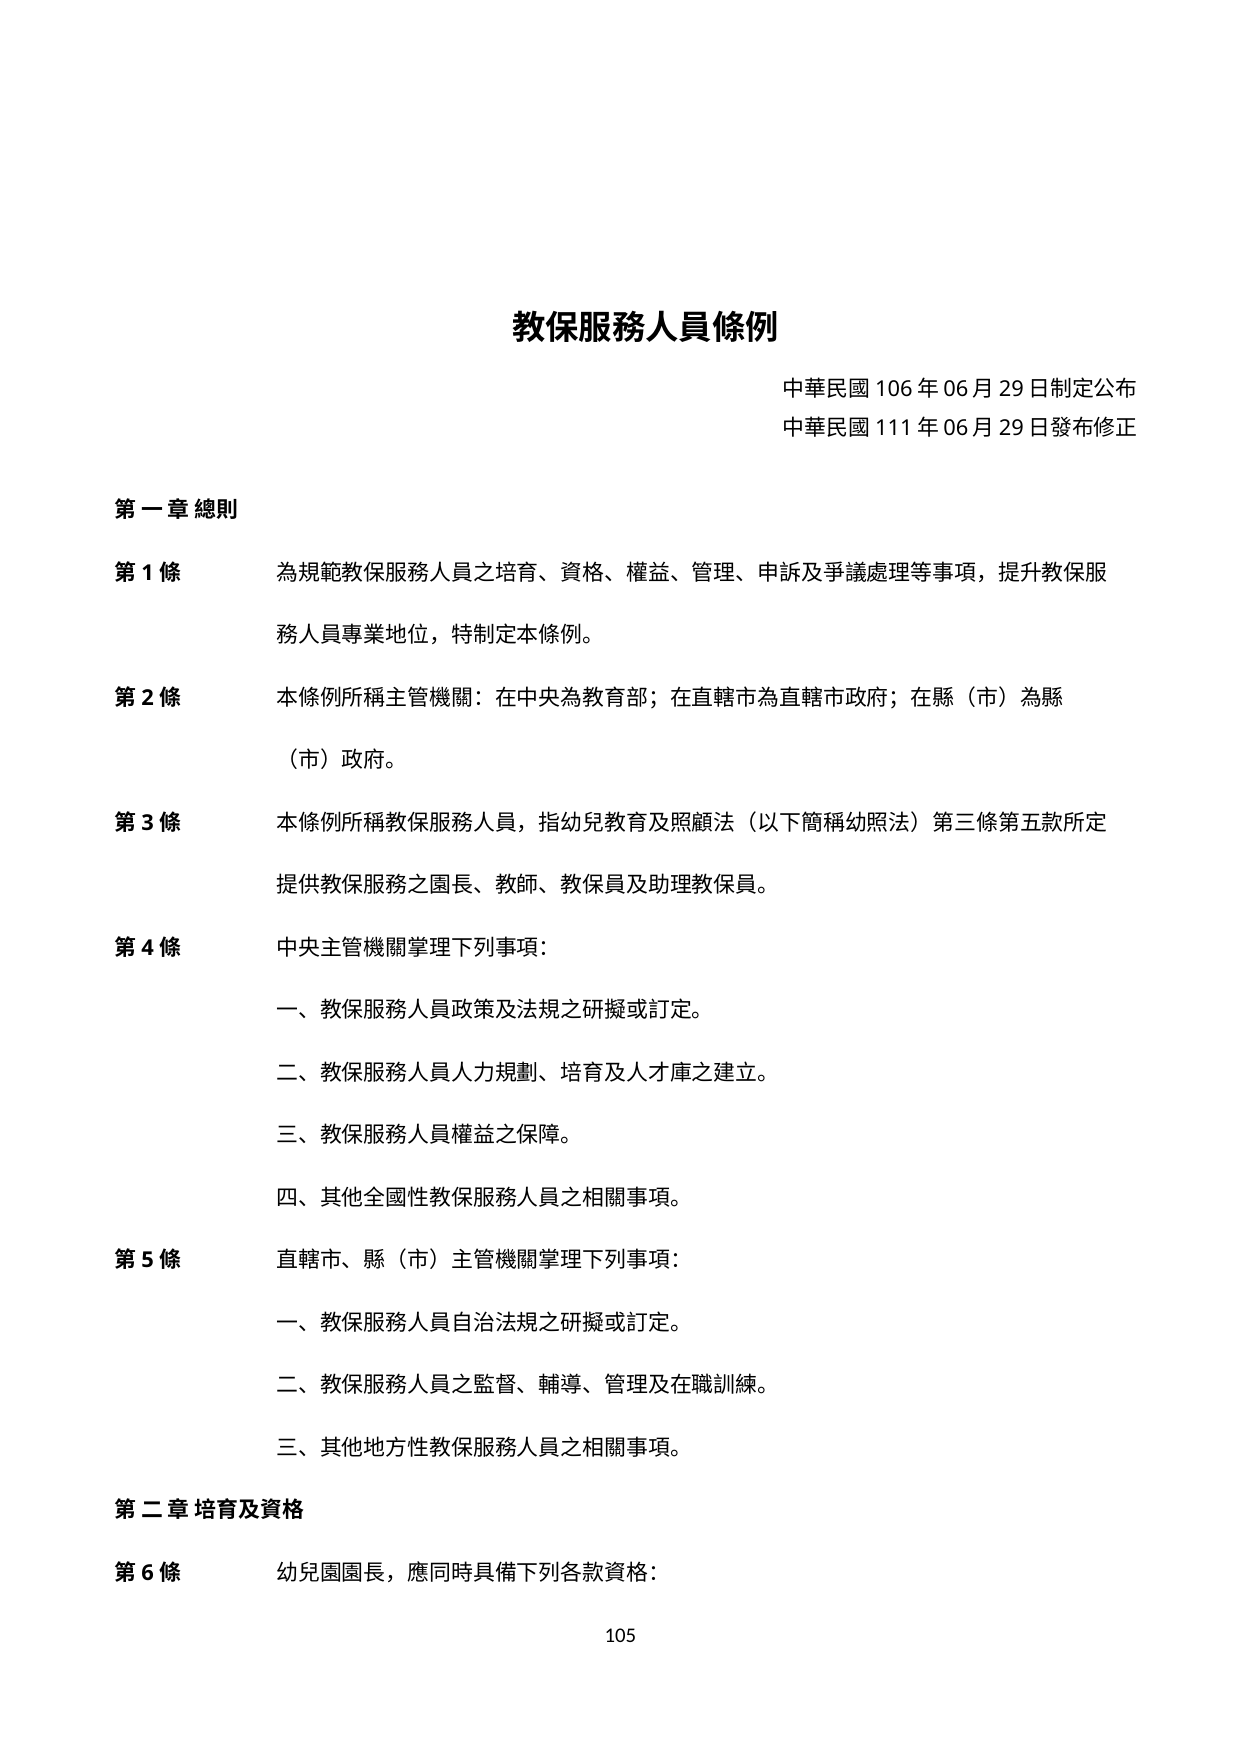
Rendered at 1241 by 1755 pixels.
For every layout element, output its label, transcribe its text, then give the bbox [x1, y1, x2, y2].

table_cell 第 6 條 [103, 1529, 265, 1592]
table_cell 幼兒園園長，應同時具備下列各款資格： [265, 1529, 1136, 1592]
table_cell 第 3 條 [103, 779, 265, 904]
table_cell 中央主管機關掌理下列事項： 一、教保服務人員政策及法規之研擬或訂定。 二、教保服務人員人力規劃、培育及人才庫之建立。 三、教保服務人員權益之保障。 四、其他全國性教保服務人員之相關事項。 [265, 904, 1136, 1217]
table_cell 第 2 條 [103, 654, 265, 779]
table_cell 第 4 條 [103, 904, 265, 1217]
subtitle 教保服務人員條例 [103, 283, 1137, 346]
table_cell 本條例所稱教保服務人員，指幼兒教育及照顧法（以下簡稱幼照法）第三條第五款所定提供教保服務之園長、教師、教保員及助理教保員。 [265, 779, 1136, 904]
table_cell 第 5 條 [103, 1217, 265, 1467]
table_cell 第 1 條 [103, 529, 265, 654]
table_cell 本條例所稱主管機關：在中央為教育部；在直轄市為直轄市政府；在縣（市）為縣（市）政府。 [265, 654, 1136, 779]
text 中華民國 106年06月29日制定公布 [103, 346, 1137, 408]
text 中華民國 111年06月29日發布修正 [103, 408, 1137, 442]
table_cell 第 二 章 培育及資格 [103, 1467, 1136, 1529]
table_header 第 一 章 總則 [103, 467, 1136, 529]
table_cell 直轄市、縣（市）主管機關掌理下列事項： 一、教保服務人員自治法規之研擬或訂定。 二、教保服務人員之監督、輔導、管理及在職訓練。 三、其他地方性教保服務人員之相關事項。 [265, 1217, 1136, 1467]
table_cell 為規範教保服務人員之培育、資格、權益、管理、申訴及爭議處理等事項，提升教保服務人員專業地位，特制定本條例。 [265, 529, 1136, 654]
